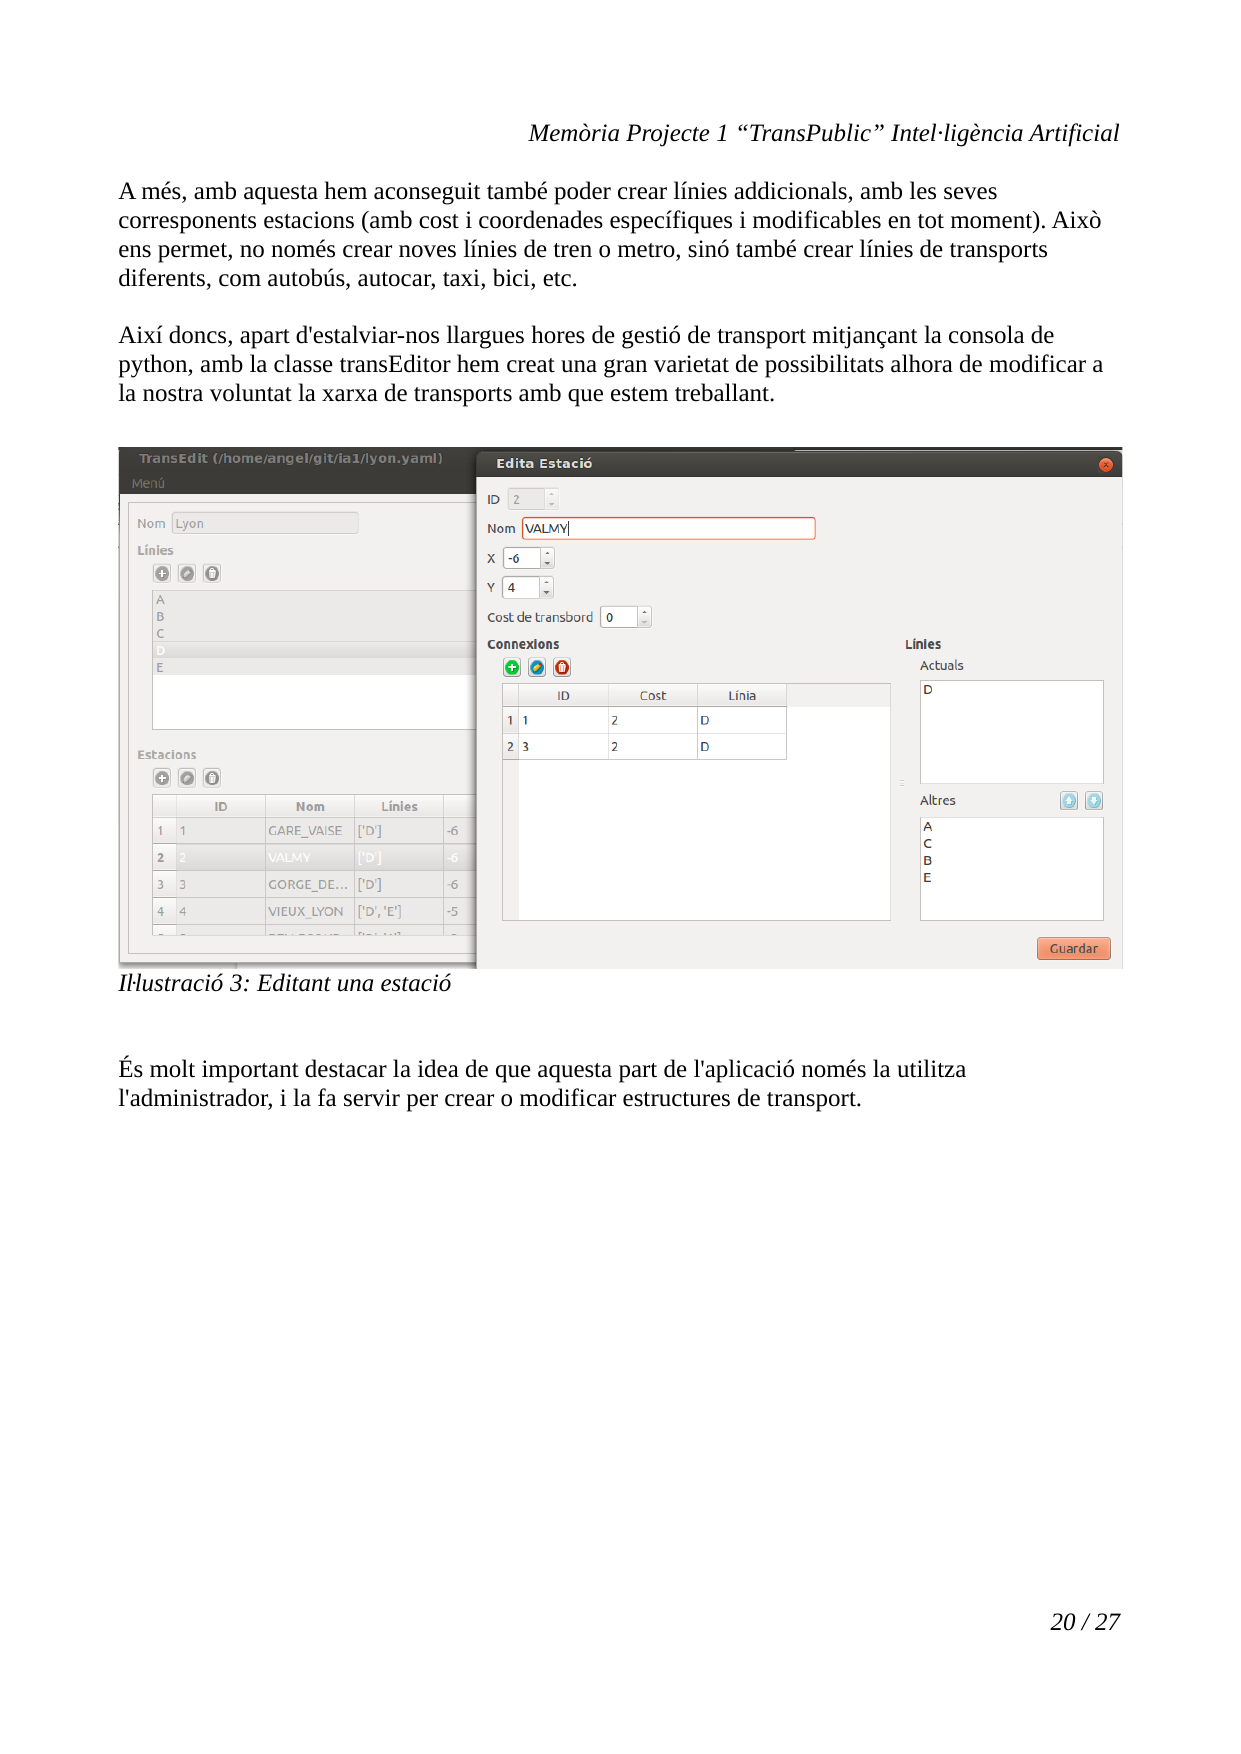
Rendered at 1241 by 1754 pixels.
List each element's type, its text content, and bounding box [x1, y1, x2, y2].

text És molt important destacar la idea de que aquesta part de l'aplicació només la utilitza l'administrador, i la fa servir per crear o modificar estructures de transport. [118, 1054, 1122, 1112]
text A més, amb aquesta hem aconseguit també poder crear línies addicionals, amb les seves corresponents estacions (amb cost i coordenades específiques i modificables en tot moment). Això ens permet, no només crear noves línies de tren o metro, sinó també crear línies de transports diferents, com autobús, autocar, taxi, bici, etc. [118, 176, 1122, 291]
text Així doncs, apart d'estalviar-nos llargues hores de gestió de transport mitjançant la consola de python, amb la classe transEditor hem creat una gran varietat de possibilitats alhora de modificar a la nostra voluntat la xarxa de transports amb que estem treballant. [118, 320, 1122, 406]
text Iŀlustració 3: Editant una estació [118, 969, 1122, 997]
picture [118, 447, 1123, 969]
